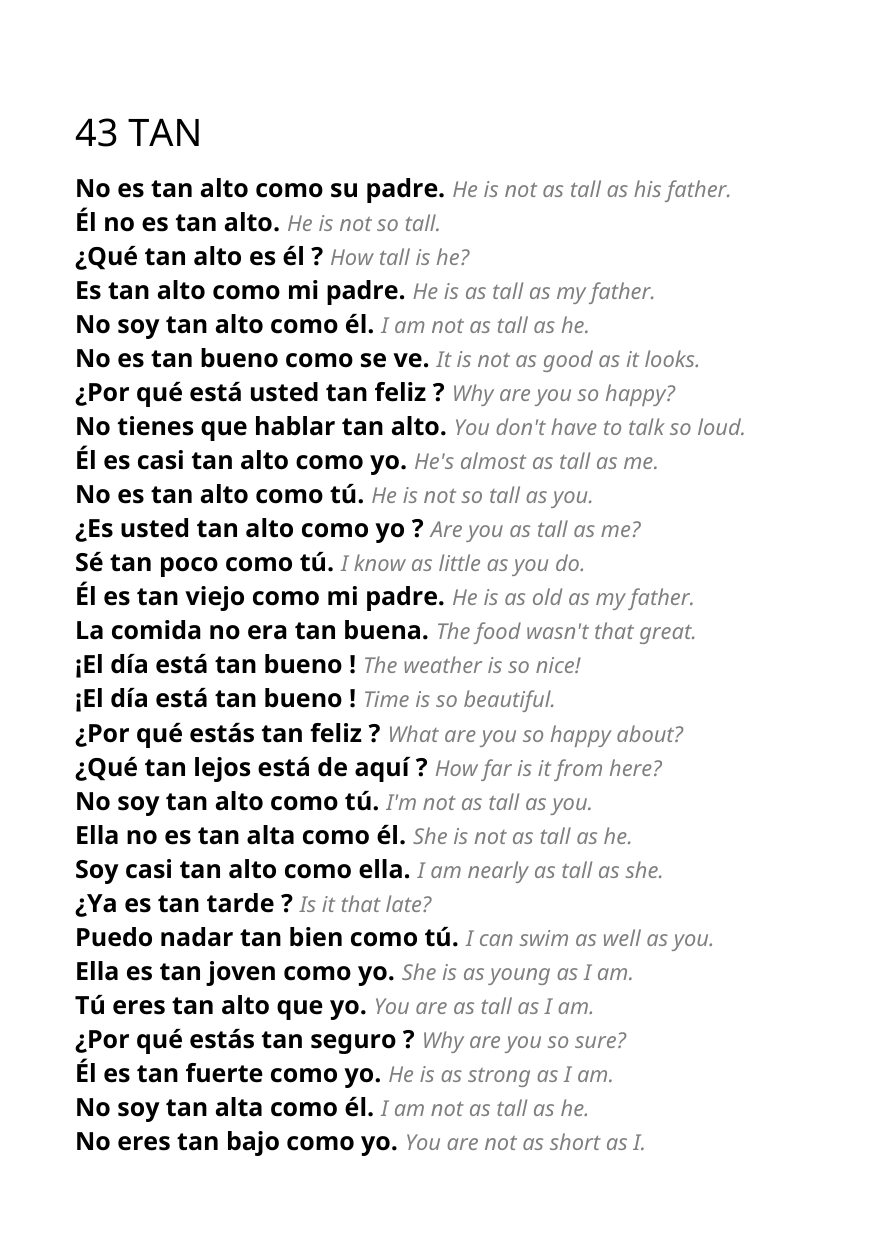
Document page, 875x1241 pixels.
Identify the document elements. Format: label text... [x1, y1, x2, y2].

text ¿Por qué estás tan seguro ? Why are you so sure? [75, 1022, 799, 1056]
text ¿Por qué estás tan feliz ? What are you so happy about? [75, 715, 799, 749]
text ¿Es usted tan alto como yo ? Are you as tall as me? [75, 511, 799, 545]
text Él es casi tan alto como yo. He's almost as tall as me. [75, 443, 799, 477]
text No soy tan alto como tú. I'm not as tall as you. [75, 783, 799, 817]
text ¡El día está tan bueno ! The weather is so nice! [75, 647, 799, 681]
subtitle 43 TAN [75, 106, 799, 158]
text ¿Qué tan alto es él ? How tall is he? [75, 238, 799, 272]
text No soy tan alta como él. I am not as tall as he. [75, 1090, 799, 1124]
text Sé tan poco como tú. I know as little as you do. [75, 545, 799, 579]
text Él no es tan alto. He is not so tall. [75, 204, 799, 238]
text ¡El día está tan bueno ! Time is so beautiful. [75, 681, 799, 715]
text ¿Por qué está usted tan feliz ? Why are you so happy? [75, 374, 799, 409]
text Tú eres tan alto que yo. You are as tall as I am. [75, 988, 799, 1022]
text Él es tan fuerte como yo. He is as strong as I am. [75, 1056, 799, 1090]
text No es tan alto como tú. He is not so tall as you. [75, 477, 799, 511]
text Ella no es tan alta como él. She is not as tall as he. [75, 817, 799, 851]
text ¿Ya es tan tarde ? Is it that late? [75, 886, 799, 919]
text No eres tan bajo como yo. You are not as short as I. [75, 1124, 799, 1158]
text ¿Qué tan lejos está de aquí ? How far is it from here? [75, 749, 799, 783]
text Ella es tan joven como yo. She is as young as I am. [75, 954, 799, 988]
text No es tan alto como su padre. He is not as tall as his father. [75, 170, 799, 204]
text No es tan bueno como se ve. It is not as good as it looks. [75, 341, 799, 374]
text Es tan alto como mi padre. He is as tall as my father. [75, 272, 799, 306]
text Él es tan viejo como mi padre. He is as old as my father. [75, 579, 799, 613]
text Soy casi tan alto como ella. I am nearly as tall as she. [75, 851, 799, 886]
text No soy tan alto como él. I am not as tall as he. [75, 306, 799, 341]
text La comida no era tan buena. The food wasn't that great. [75, 613, 799, 647]
text No tienes que hablar tan alto. You don't have to talk so loud. [75, 409, 799, 443]
text Puedo nadar tan bien como tú. I can swim as well as you. [75, 919, 799, 954]
